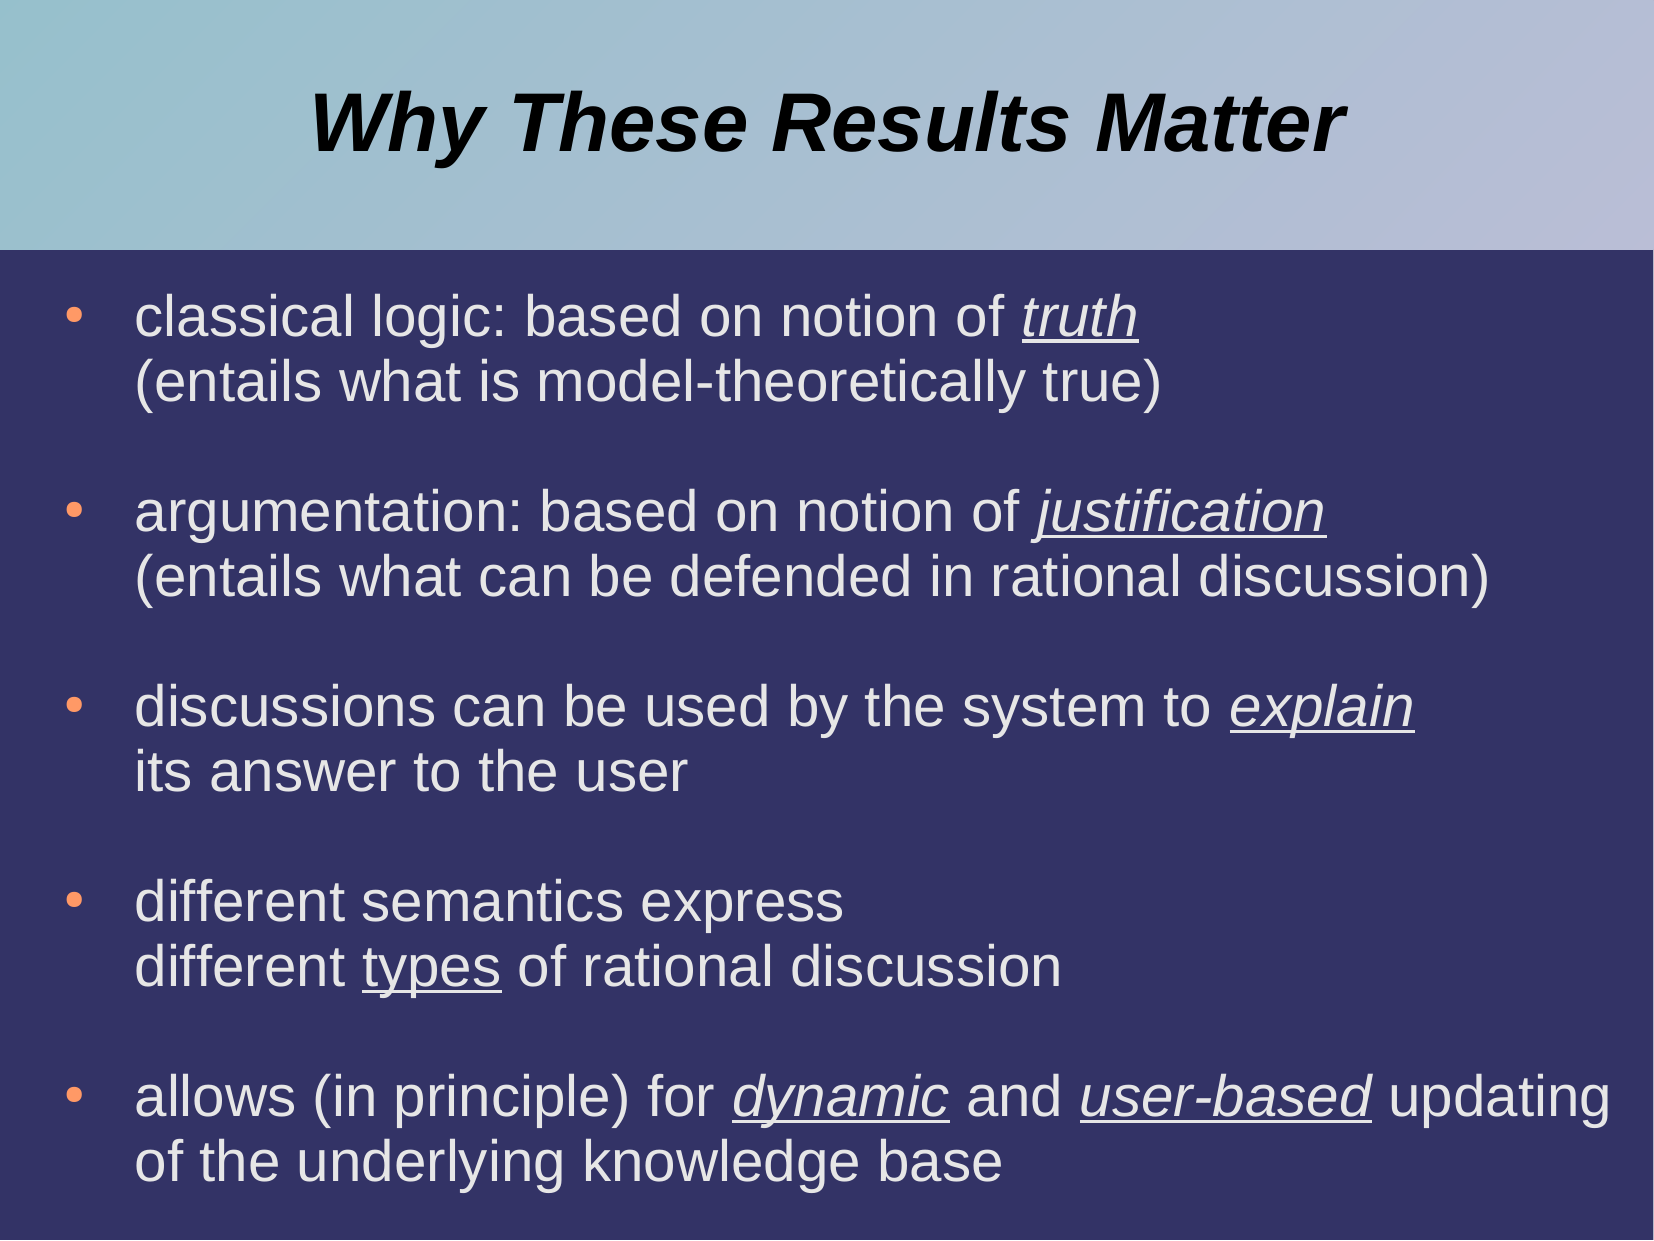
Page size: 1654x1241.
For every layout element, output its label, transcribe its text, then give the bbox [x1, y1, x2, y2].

list classical logic: based on notion of truth (entails what is model-theoretically true) argumentation: based on notion of justification (entails what can be defended in rational discussion) discussions can be used by the system to explain its answer to the user different semantics express different types of rational discussion allows (in principle) for dynamic and user-based updating of the underlying knowledge base [51, 283, 1634, 1209]
title Why These Results Matter [121, 19, 1534, 227]
